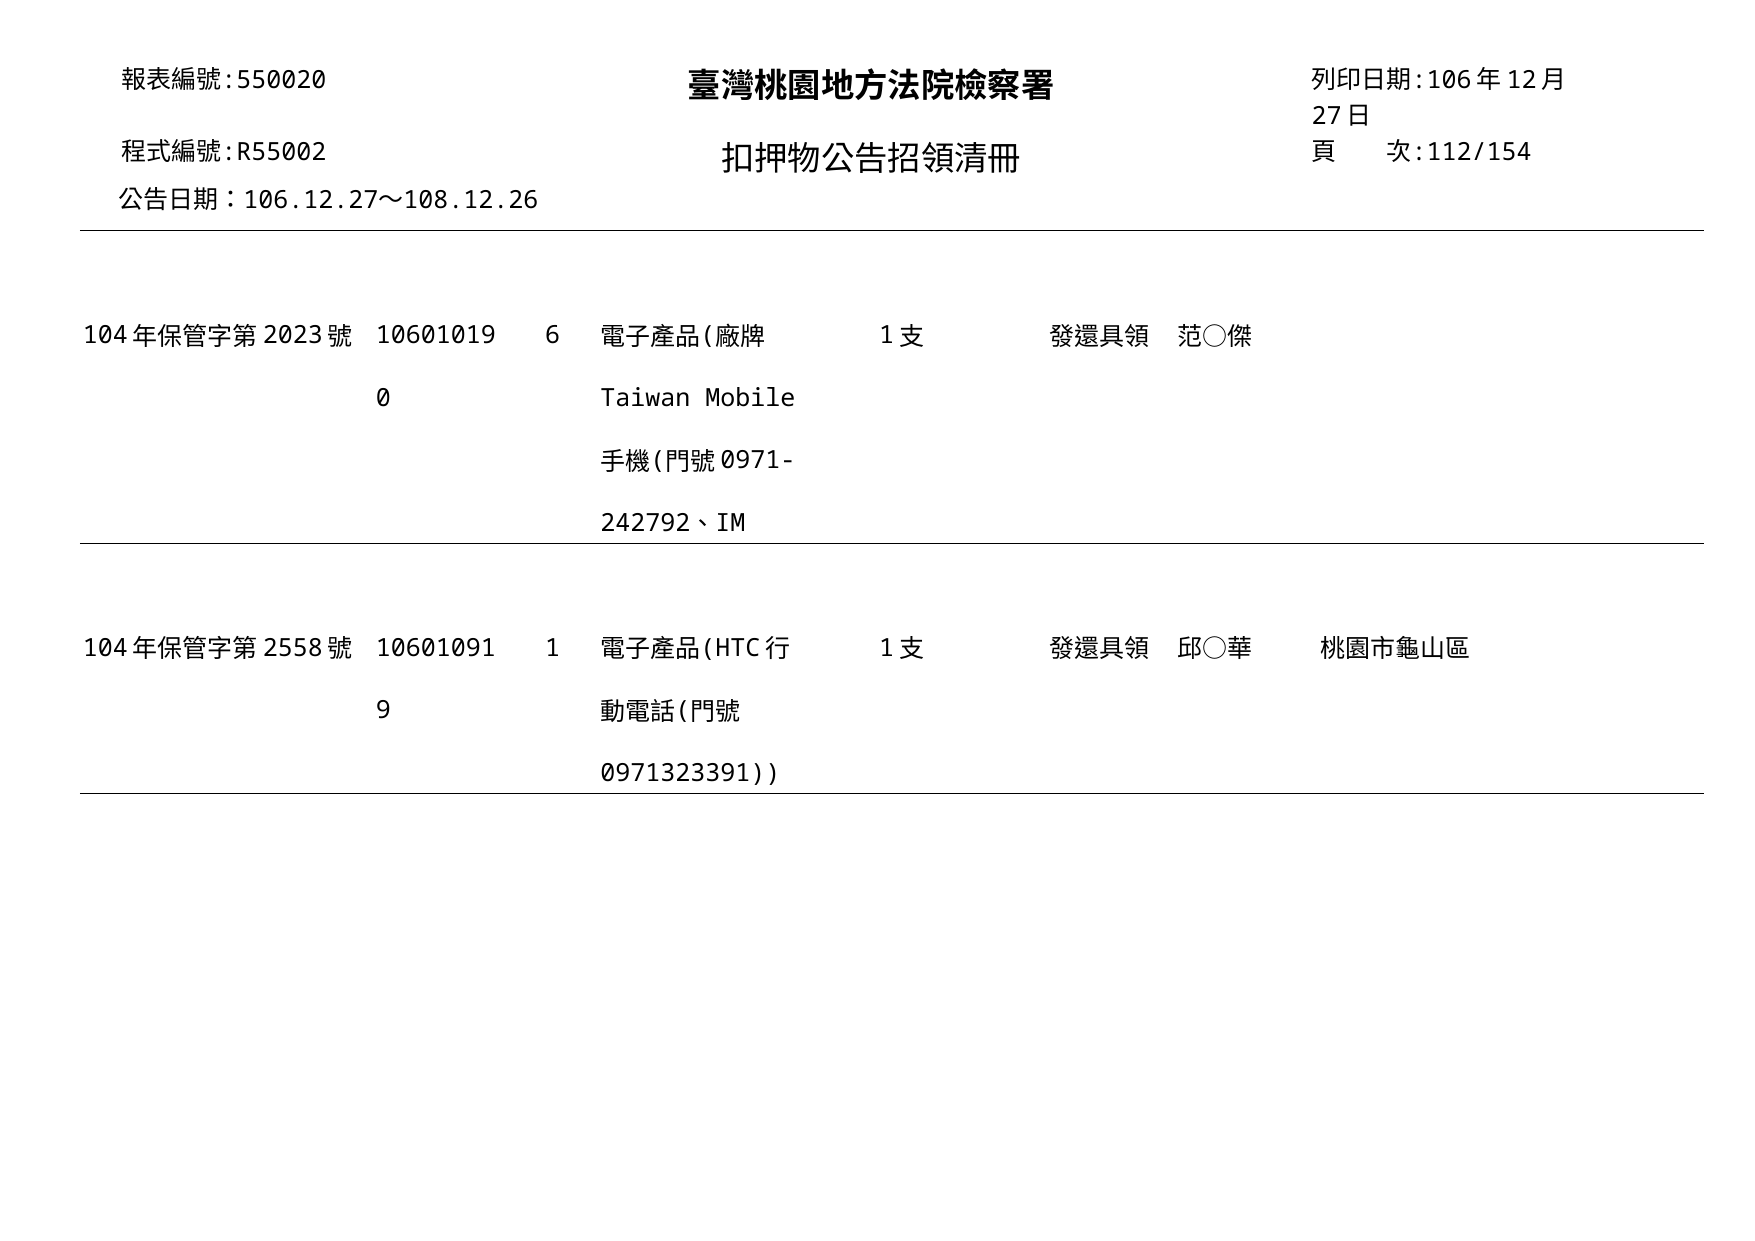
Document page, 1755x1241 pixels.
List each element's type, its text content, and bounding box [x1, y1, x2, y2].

table_cell 1支 [808, 544, 927, 792]
table_cell 1支 [808, 231, 927, 542]
table_cell 發還具領 [1046, 231, 1175, 542]
table_cell 6 [507, 231, 597, 542]
table_cell [1317, 231, 1575, 542]
table_cell [1575, 231, 1704, 542]
table_cell 電子產品(廠牌Taiwan Mobile手機(門號0971-242792、IM [597, 231, 807, 542]
table_cell 104年保管字第2023號 [80, 231, 373, 542]
table_cell 電子產品(HTC行動電話(門號0971323391)) [597, 544, 807, 792]
table_cell 1 [507, 544, 597, 792]
table_cell [927, 231, 1046, 542]
table_cell 104年保管字第2558號 [80, 544, 373, 792]
table_cell [927, 544, 1046, 792]
table_cell 邱○華 [1175, 544, 1317, 792]
table_cell 范○傑 [1175, 231, 1317, 542]
table_cell 發還具領 [1046, 544, 1175, 792]
table_cell 106010190 [373, 231, 507, 542]
table_cell 106010919 [373, 544, 507, 792]
table_cell 桃園市龜山區 [1317, 544, 1575, 792]
table_cell [1575, 544, 1704, 792]
